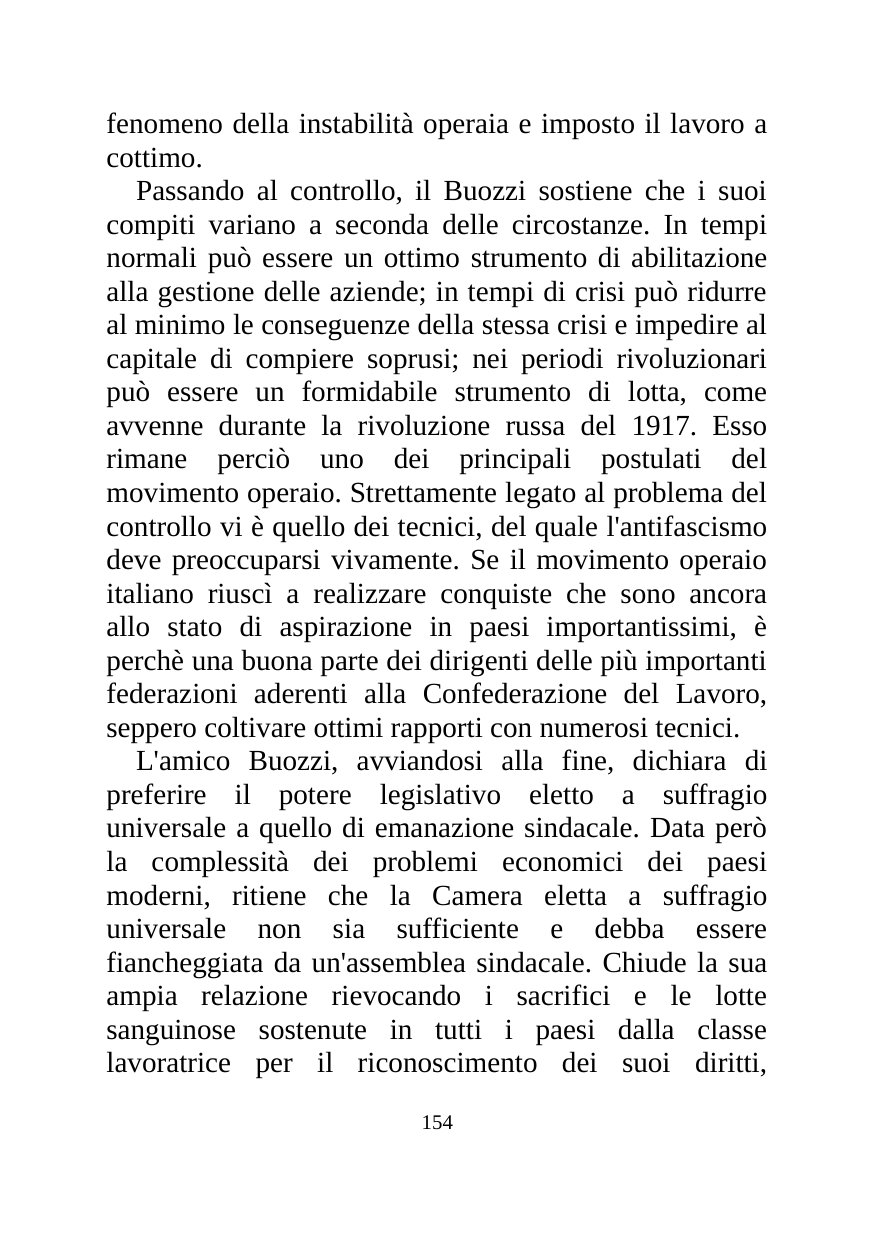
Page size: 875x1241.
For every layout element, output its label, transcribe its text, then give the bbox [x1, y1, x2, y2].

text fenomeno della instabilità operaia e imposto il lavoro a cottimo. [106, 106, 768, 173]
text L'amico Buozzi, avviandosi alla fine, dichiara di preferire il potere legislativo eletto a suffragio universale a quello di emanazione sindacale. Data però la complessità dei problemi economici dei paesi moderni, ritiene che la Camera eletta a suffragio universale non sia sufficiente e debba essere fiancheggiata da un'assemblea sindacale. Chiude la sua ampia relazione rievocando i sacrifici e le lotte sanguinose sostenute in tutti i paesi dalla classe lavoratrice per il riconoscimento dei suoi diritti, [106, 743, 768, 1079]
text Passando al controllo, il Buozzi sostiene che i suoi compiti variano a seconda delle circostanze. In tempi normali può essere un ottimo strumento di abilitazione alla gestione delle aziende; in tempi di crisi può ridurre al minimo le conseguenze della stessa crisi e impedire al capitale di compiere soprusi; nei periodi rivoluzionari può essere un formidabile strumento di lotta, come avvenne durante la rivoluzione russa del 1917. Esso rimane perciò uno dei principali postulati del movimento operaio. Strettamente legato al problema del controllo vi è quello dei tecnici, del quale l'antifascismo deve preoccuparsi vivamente. Se il movimento operaio italiano riuscì a realizzare conquiste che sono ancora allo stato di aspirazione in paesi importantissimi, è perchè una buona parte dei dirigenti delle più importanti federazioni aderenti alla Confederazione del Lavoro, seppero coltivare ottimi rapporti con numerosi tecnici. [106, 173, 768, 743]
